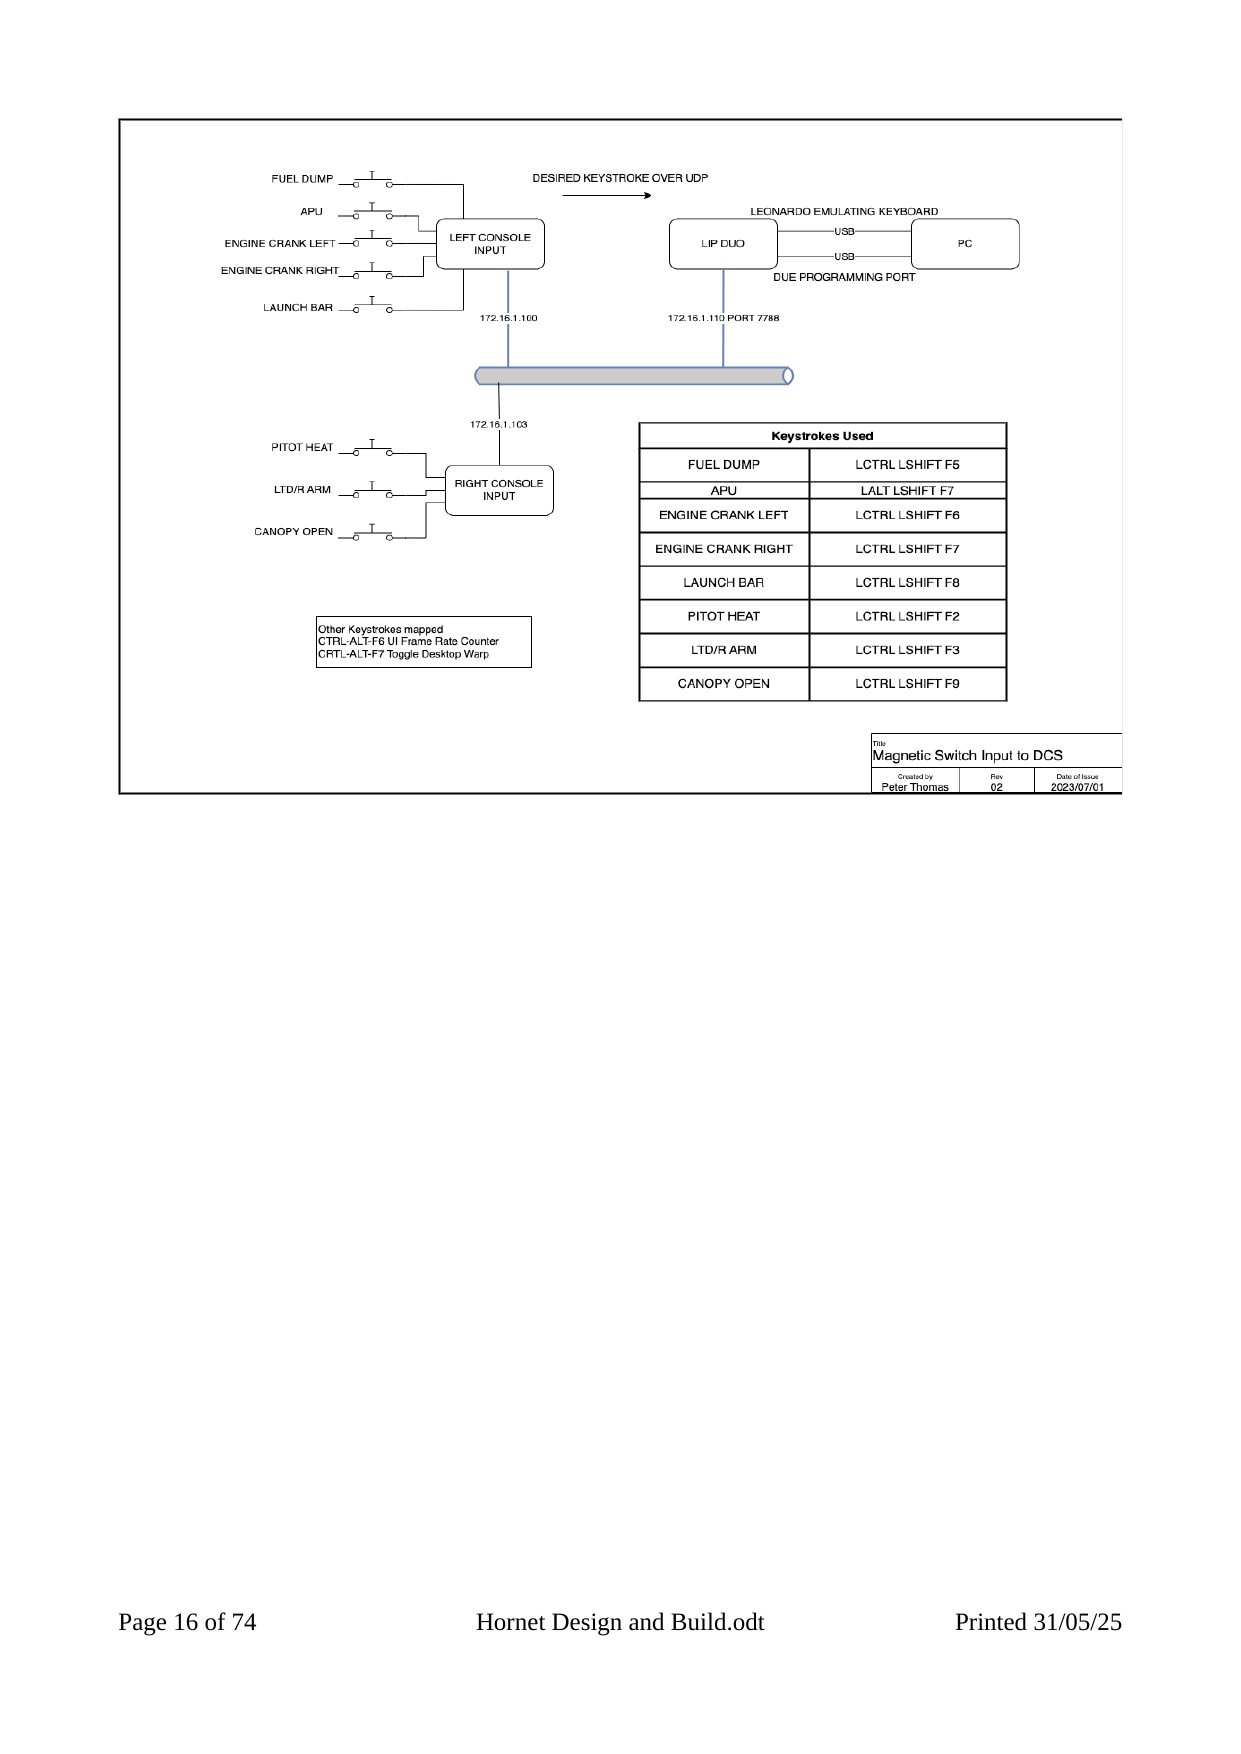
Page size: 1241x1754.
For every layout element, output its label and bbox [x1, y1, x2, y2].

picture [118, 118, 1123, 847]
